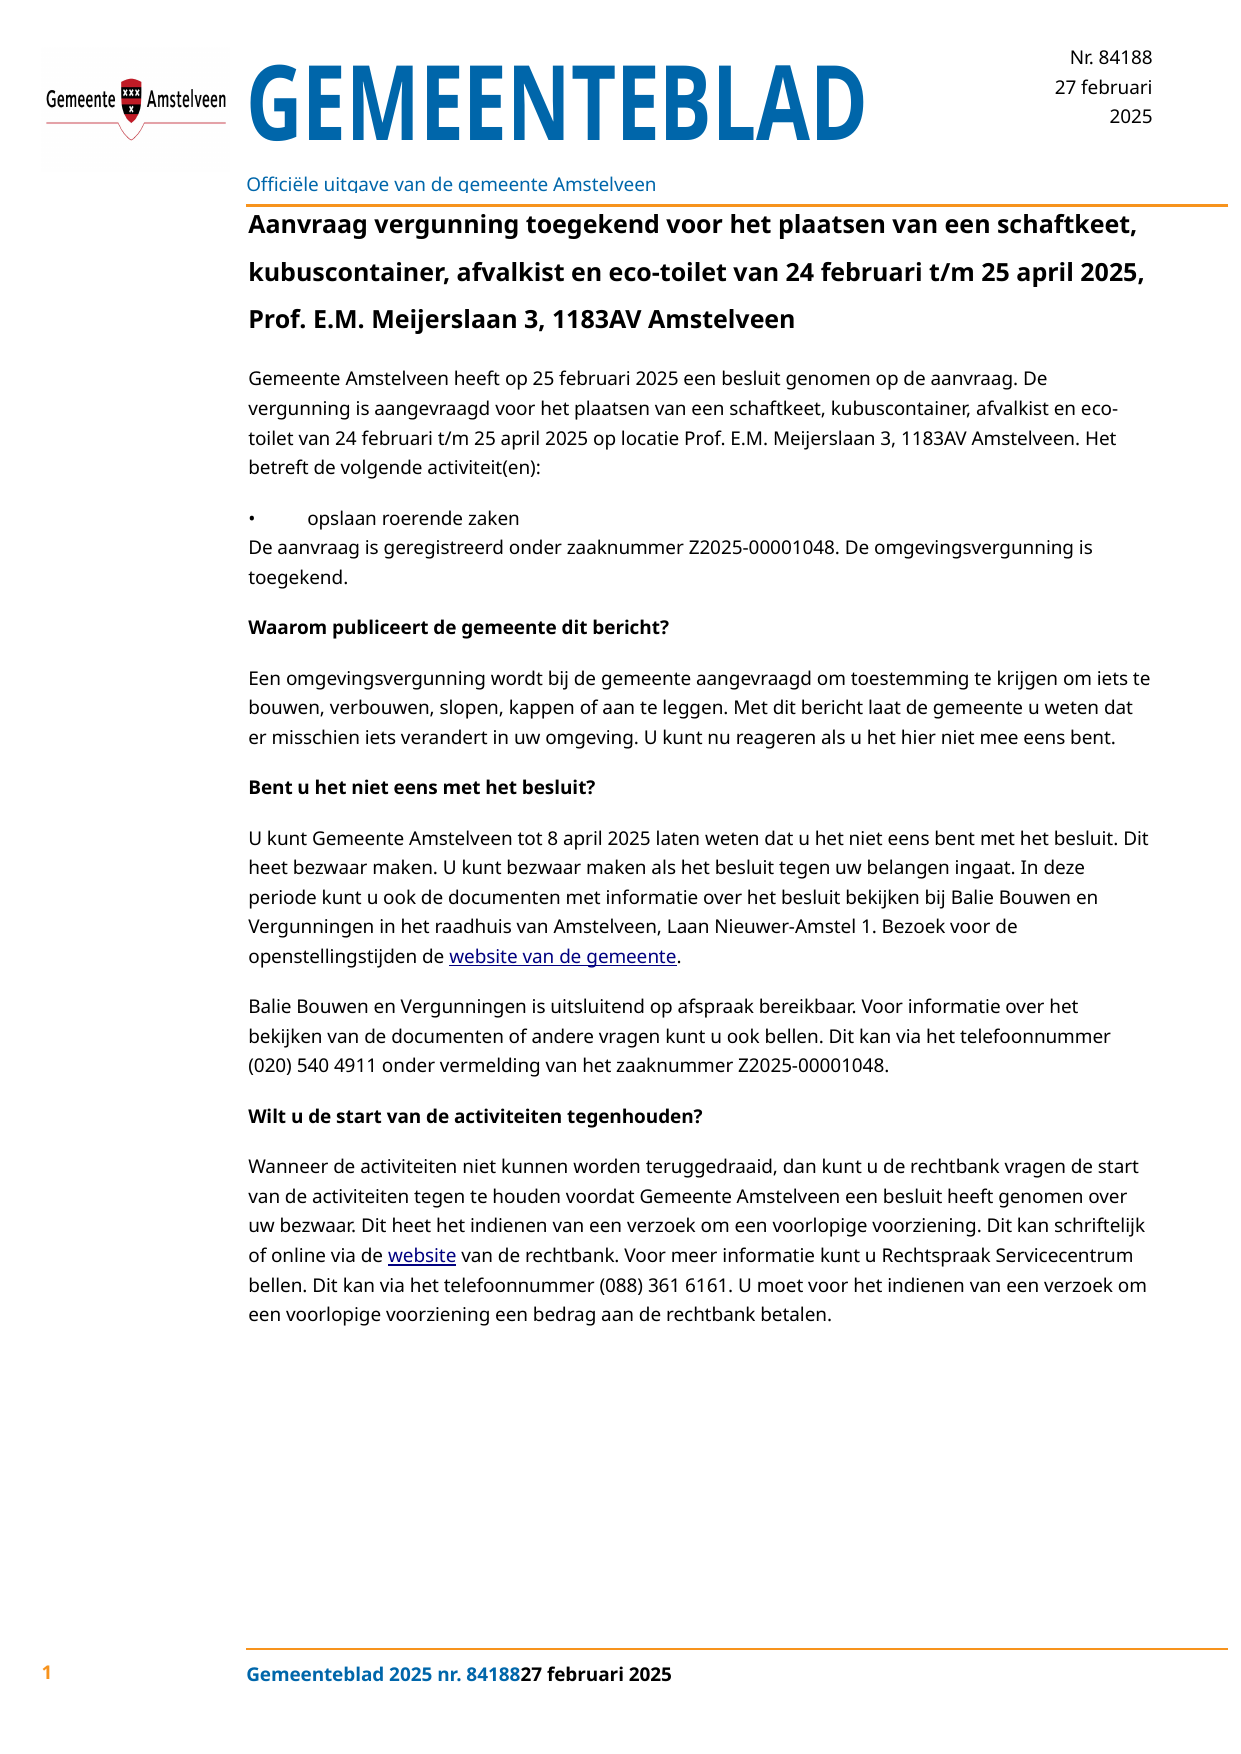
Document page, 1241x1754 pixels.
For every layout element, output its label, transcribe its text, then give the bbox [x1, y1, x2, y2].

list opslaan roerende zaken [248, 505, 1152, 530]
text Wanneer de activiteiten niet kunnen worden teruggedraaid, dan kunt u de rechtbank vragen de start van de activiteiten tegen te houden voordat Gemeente Amstelveen een besluit heeft genomen over uw bezwaar. Dit heet het indienen van een verzoek om een voorlopige voorziening. Dit kan schriftelijk of online via de website van de rechtbank. Voor meer informatie kunt u Rechtspraak Servicecentrum bellen. Dit kan via het telefoonnummer (088) 361 6161. U moet voor het indienen van een verzoek om een voorlopige voorziening een bedrag aan de rechtbank betalen. [248, 1153, 1152, 1327]
text Waarom publiceert de gemeente dit bericht? [248, 614, 1152, 640]
text Wilt u de start van de activiteiten tegenhouden? [248, 1103, 1152, 1129]
text Een omgevingsvergunning wordt bij de gemeente aangevraagd om toestemming te krijgen om iets te bouwen, verbouwen, slopen, kappen of aan te leggen. Met dit bericht laat de gemeente u weten dat er misschien iets verandert in uw omgeving. U kunt nu reageren als u het hier niet mee eens bent. [248, 665, 1152, 749]
text De aanvraag is geregistreerd onder zaaknummer Z2025-00001048. De omgevingsvergunning is toegekend. [248, 534, 1152, 589]
text Bent u het niet eens met het besluit? [248, 774, 1152, 800]
picture [41, 47, 231, 172]
text Aanvraag vergunning toegekend voor het plaatsen van een schaftkeet, kubuscontainer, afvalkist en eco-toilet van 24 februari t/m 25 april 2025, Prof. E.M. Meijerslaan 3, 1183AV Amstelveen [248, 207, 1152, 336]
text Balie Bouwen en Vergunningen is uitsluitend op afspraak bereikbaar. Voor informatie over het bekijken van de documenten of andere vragen kunt u ook bellen. Dit kan via het telefoonnummer (020) 540 4911 onder vermelding van het zaaknummer Z2025-00001048. [248, 993, 1152, 1078]
text U kunt Gemeente Amstelveen tot 8 april 2025 laten weten dat u het niet eens bent met het besluit. Dit heet bezwaar maken. U kunt bezwaar maken als het besluit tegen uw belangen ingaat. In deze periode kunt u ook de documenten met informatie over het besluit bekijken bij Balie Bouwen en Vergunningen in het raadhuis van Amstelveen, Laan Nieuwer-Amstel 1. Bezoek voor de openstellingstijden de website van de gemeente. [248, 825, 1152, 969]
text Gemeente Amstelveen heeft op 25 februari 2025 een besluit genomen op de aanvraag. De vergunning is aangevraagd voor het plaatsen van een schaftkeet, kubuscontainer, afvalkist en eco-toilet van 24 februari t/m 25 april 2025 op locatie Prof. E.M. Meijerslaan 3, 1183AV Amstelveen. Het betreft de volgende activiteit(en): [248, 366, 1152, 480]
